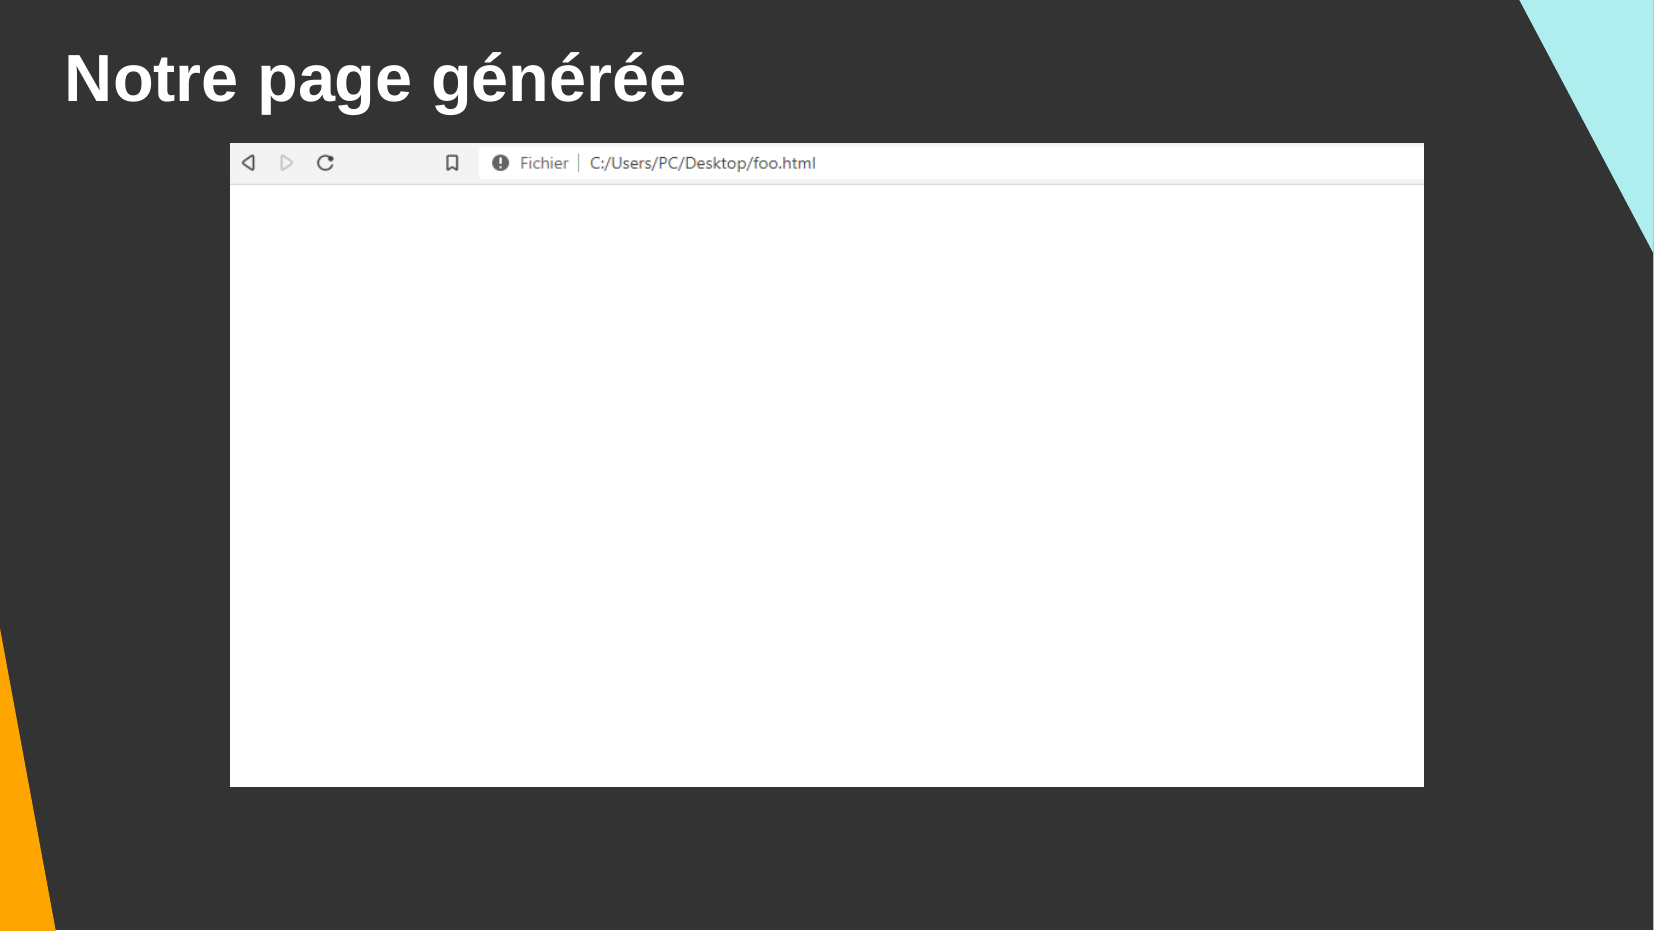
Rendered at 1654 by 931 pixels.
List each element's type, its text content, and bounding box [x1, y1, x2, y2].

title Notre page générée [64, 40, 1553, 118]
text_box [0, 628, 56, 931]
text_box [1519, 0, 1654, 255]
picture [230, 143, 1424, 787]
